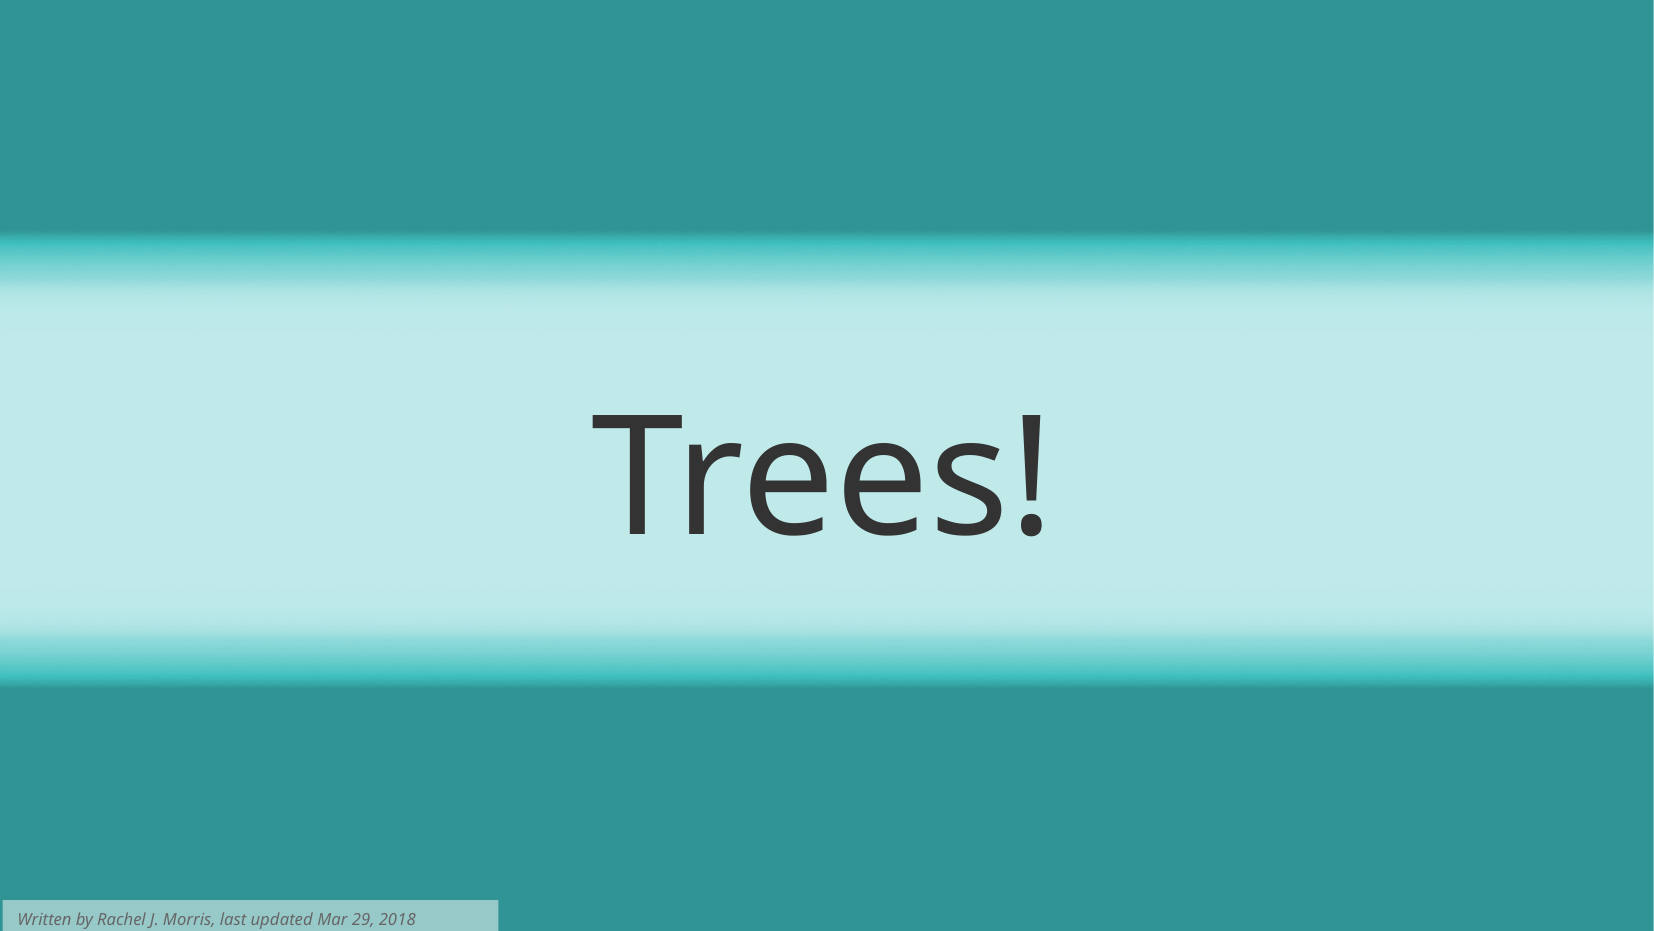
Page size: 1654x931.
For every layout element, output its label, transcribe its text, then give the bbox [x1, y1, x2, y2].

title Trees! [64, 60, 1582, 879]
picture [0, 0, 1654, 931]
text_box Written by Rachel J. Morris, last updated Mar 29, 2018 [2, 900, 499, 931]
